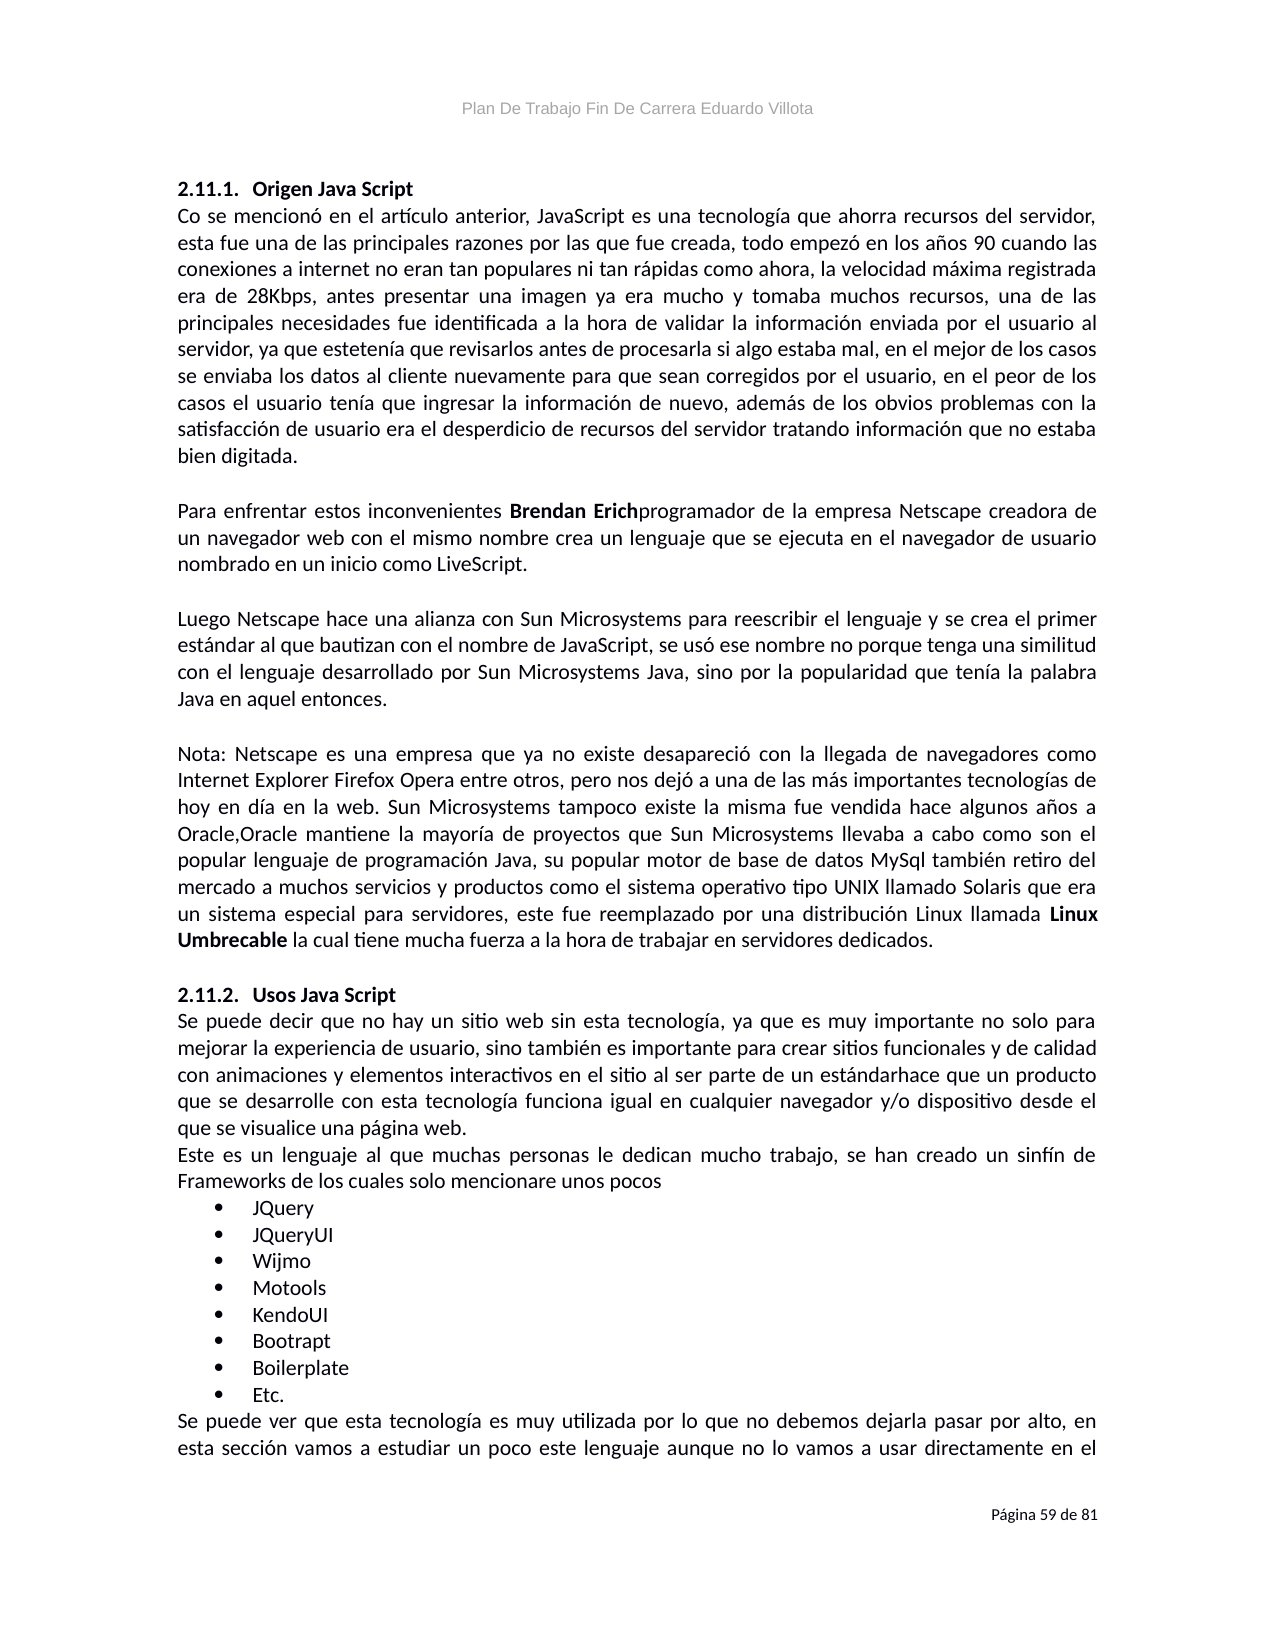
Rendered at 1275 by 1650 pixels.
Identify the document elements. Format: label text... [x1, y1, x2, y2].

text Nota: Netscape es una empresa que ya no existe desapareció con la llegada de navegadores como Internet Explorer Firefox Opera entre otros, pero nos dejó a una de las más importantes tecnologías de hoy en día en la web. Sun Microsystems tampoco existe la misma fue vendida hace algunos años a Oracle,Oracle mantiene la mayoría de proyectos que Sun Microsystems llevaba a cabo como son el popular lenguaje de programación Java, su popular motor de base de datos MySql también retiro del mercado a muchos servicios y productos como el sistema operativo tipo UNIX llamado Solaris que era un sistema especial para servidores, este fue reemplazado por una distribución Linux llamada Linux Umbrecable la cual tiene mucha fuerza a la hora de trabajar en servidores dedicados. [177, 740, 1098, 953]
text Se puede ver que esta tecnología es muy utilizada por lo que no debemos dejarla pasar por alto, en esta sección vamos a estudiar un poco este lenguaje aunque no lo vamos a usar directamente en el [177, 1408, 1098, 1461]
text 2.11.1. Origen Java Script [177, 176, 1098, 202]
list Motools [215, 1274, 1098, 1301]
list KendoUI [215, 1301, 1098, 1328]
list Boilerplate [215, 1354, 1098, 1381]
text Este es un lenguaje al que muchas personas le dedican mucho trabajo, se han creado un sinfín de Frameworks de los cuales solo mencionare unos pocos [177, 1141, 1098, 1194]
text Se puede decir que no hay un sitio web sin esta tecnología, ya que es muy importante no solo para mejorar la experiencia de usuario, sino también es importante para crear sitios funcionales y de calidad con animaciones y elementos interactivos en el sitio al ser parte de un estándarhace que un producto que se desarrolle con esta tecnología funciona igual en cualquier navegador y/o dispositivo desde el que se visualice una página web. [177, 1008, 1098, 1141]
list JQueryUI [215, 1221, 1098, 1248]
list Etc. [215, 1381, 1098, 1408]
list Wijmo [215, 1248, 1098, 1274]
text 2.11.2. Usos Java Script [177, 981, 1098, 1008]
text Luego Netscape hace una alianza con Sun Microsystems para reescribir el lenguaje y se crea el primer estándar al que bautizan con el nombre de JavaScript, se usó ese nombre no porque tenga una similitud con el lenguaje desarrollado por Sun Microsystems Java, sino por la popularidad que tenía la palabra Java en aquel entonces. [177, 605, 1098, 712]
text Co se mencionó en el artículo anterior, JavaScript es una tecnología que ahorra recursos del servidor, esta fue una de las principales razones por las que fue creada, todo empezó en los años 90 cuando las conexiones a internet no eran tan populares ni tan rápidas como ahora, la velocidad máxima registrada era de 28Kbps, antes presentar una imagen ya era mucho y tomaba muchos recursos, una de las principales necesidades fue identificada a la hora de validar la información enviada por el usuario al servidor, ya que estetenía que revisarlos antes de procesarla si algo estaba mal, en el mejor de los casos se enviaba los datos al cliente nuevamente para que sean corregidos por el usuario, en el peor de los casos el usuario tenía que ingresar la información de nuevo, además de los obvios problemas con la satisfacción de usuario era el desperdicio de recursos del servidor tratando información que no estaba bien digitada. [177, 202, 1098, 469]
list Bootrapt [215, 1328, 1098, 1354]
list JQuery [215, 1194, 1098, 1221]
text Para enfrentar estos inconvenientes Brendan Erichprogramador de la empresa Netscape creadora de un navegador web con el mismo nombre crea un lenguaje que se ejecuta en el navegador de usuario nombrado en un inicio como LiveScript. [177, 497, 1098, 577]
